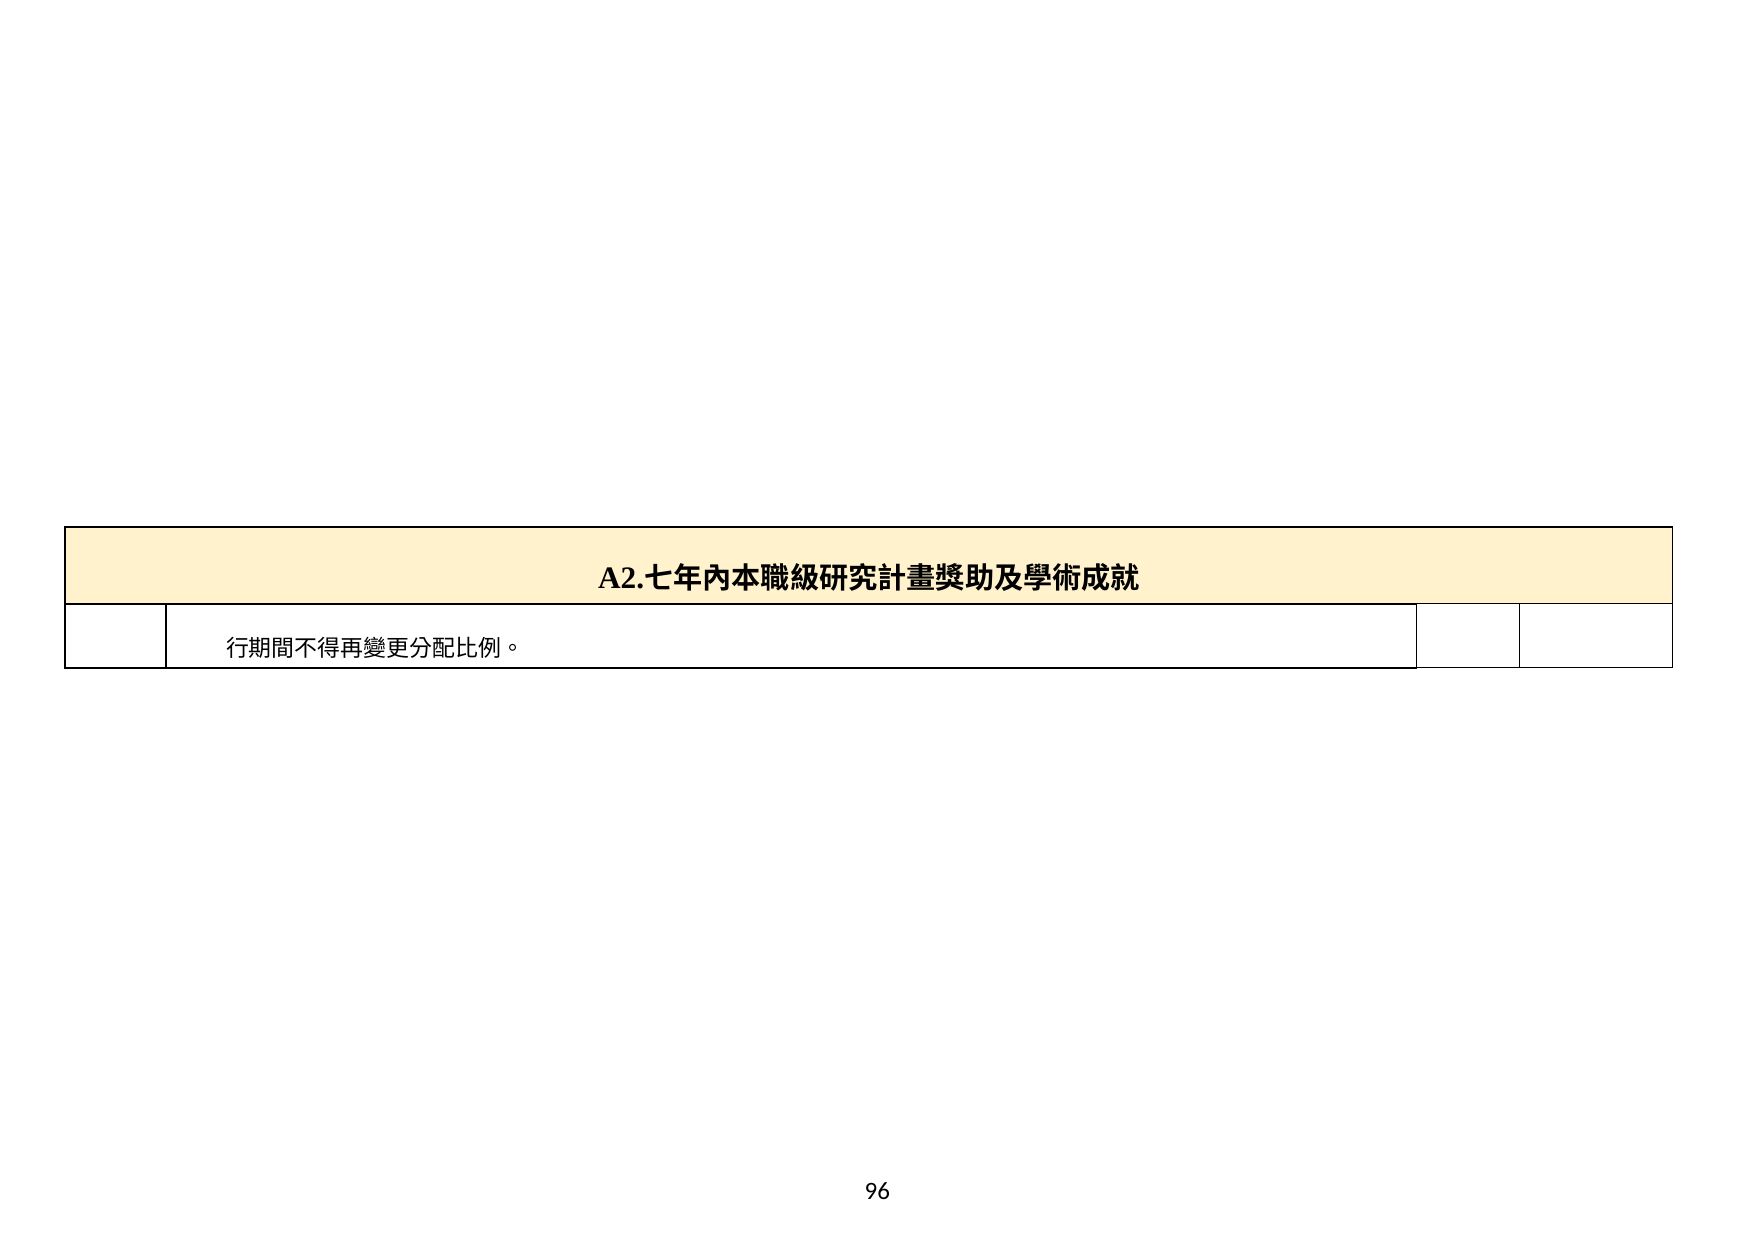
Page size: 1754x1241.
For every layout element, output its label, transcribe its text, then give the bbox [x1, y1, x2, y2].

table_cell 行期間不得再變更分配比例。 [167, 605, 1416, 667]
table_cell [66, 605, 165, 667]
table_cell [1520, 604, 1672, 667]
table_header A2.七年內本職級研究計畫獎助及學術成就 [66, 528, 1672, 603]
table_cell [1417, 604, 1519, 667]
